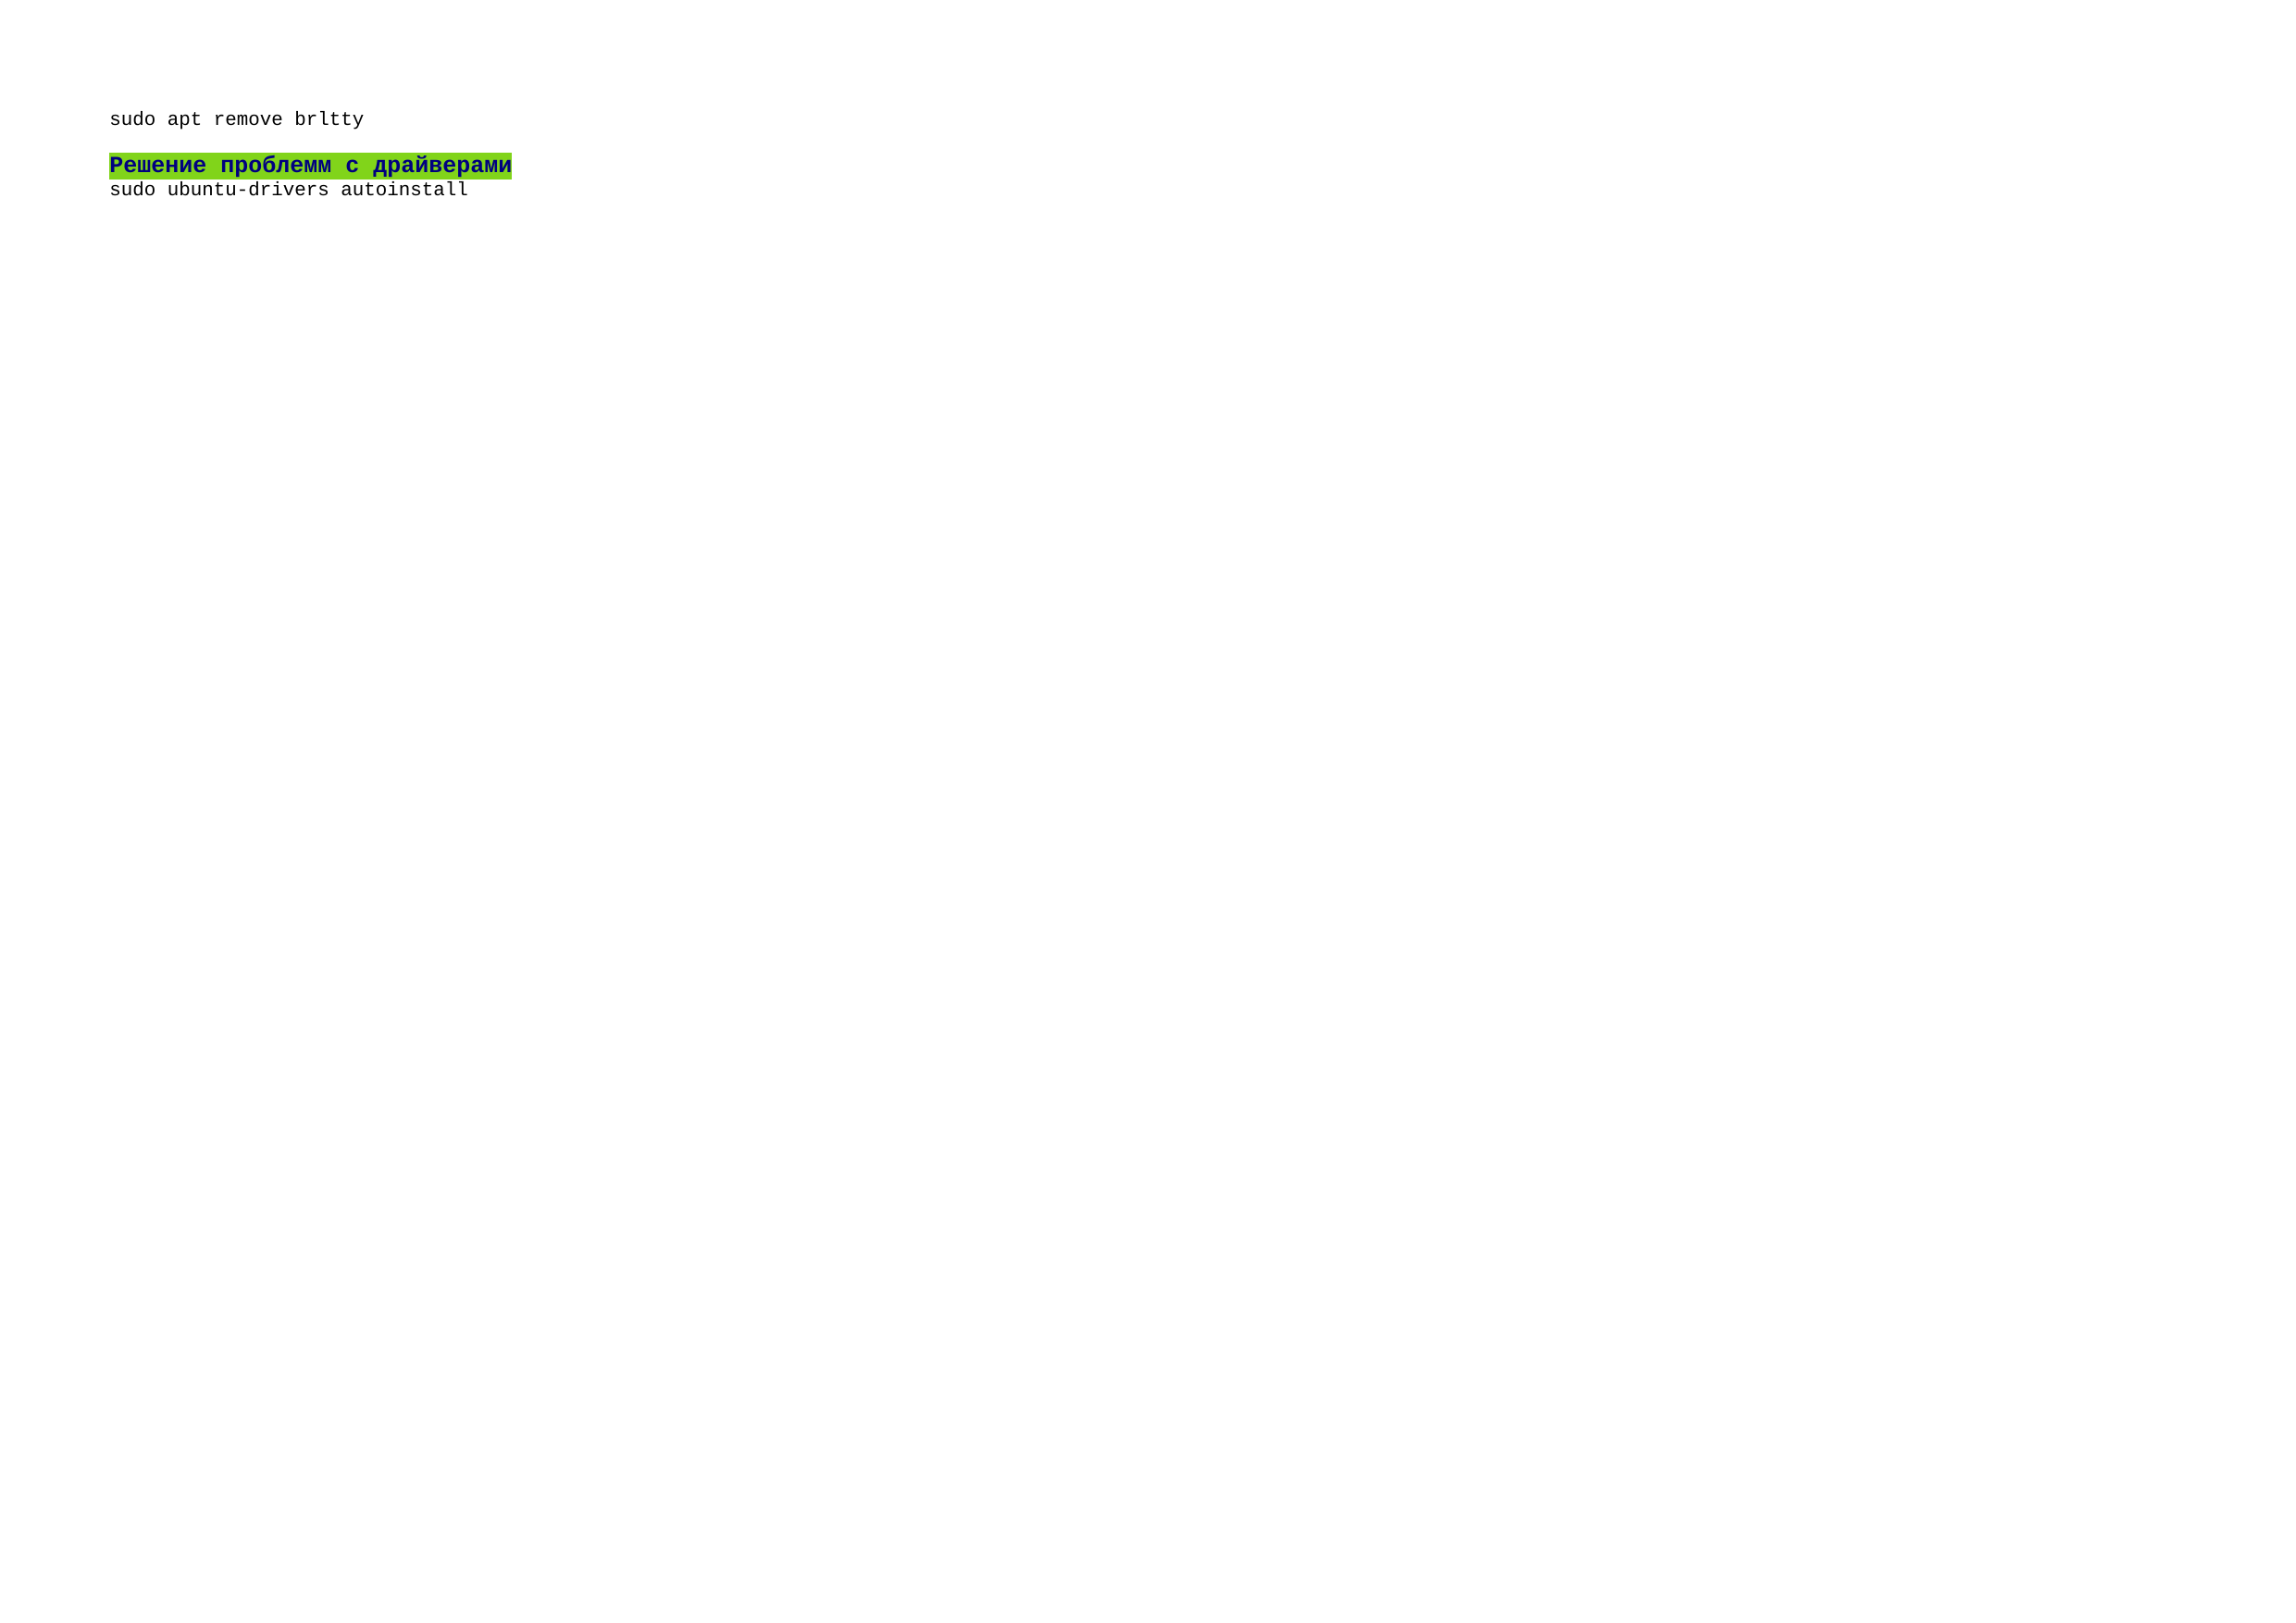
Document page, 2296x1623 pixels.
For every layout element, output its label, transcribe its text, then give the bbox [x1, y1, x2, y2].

text sudo apt remove brltty [109, 109, 2186, 131]
text Решение проблемм с драйверами [109, 153, 2186, 180]
text sudo ubuntu-drivers autoinstall [109, 180, 2186, 201]
